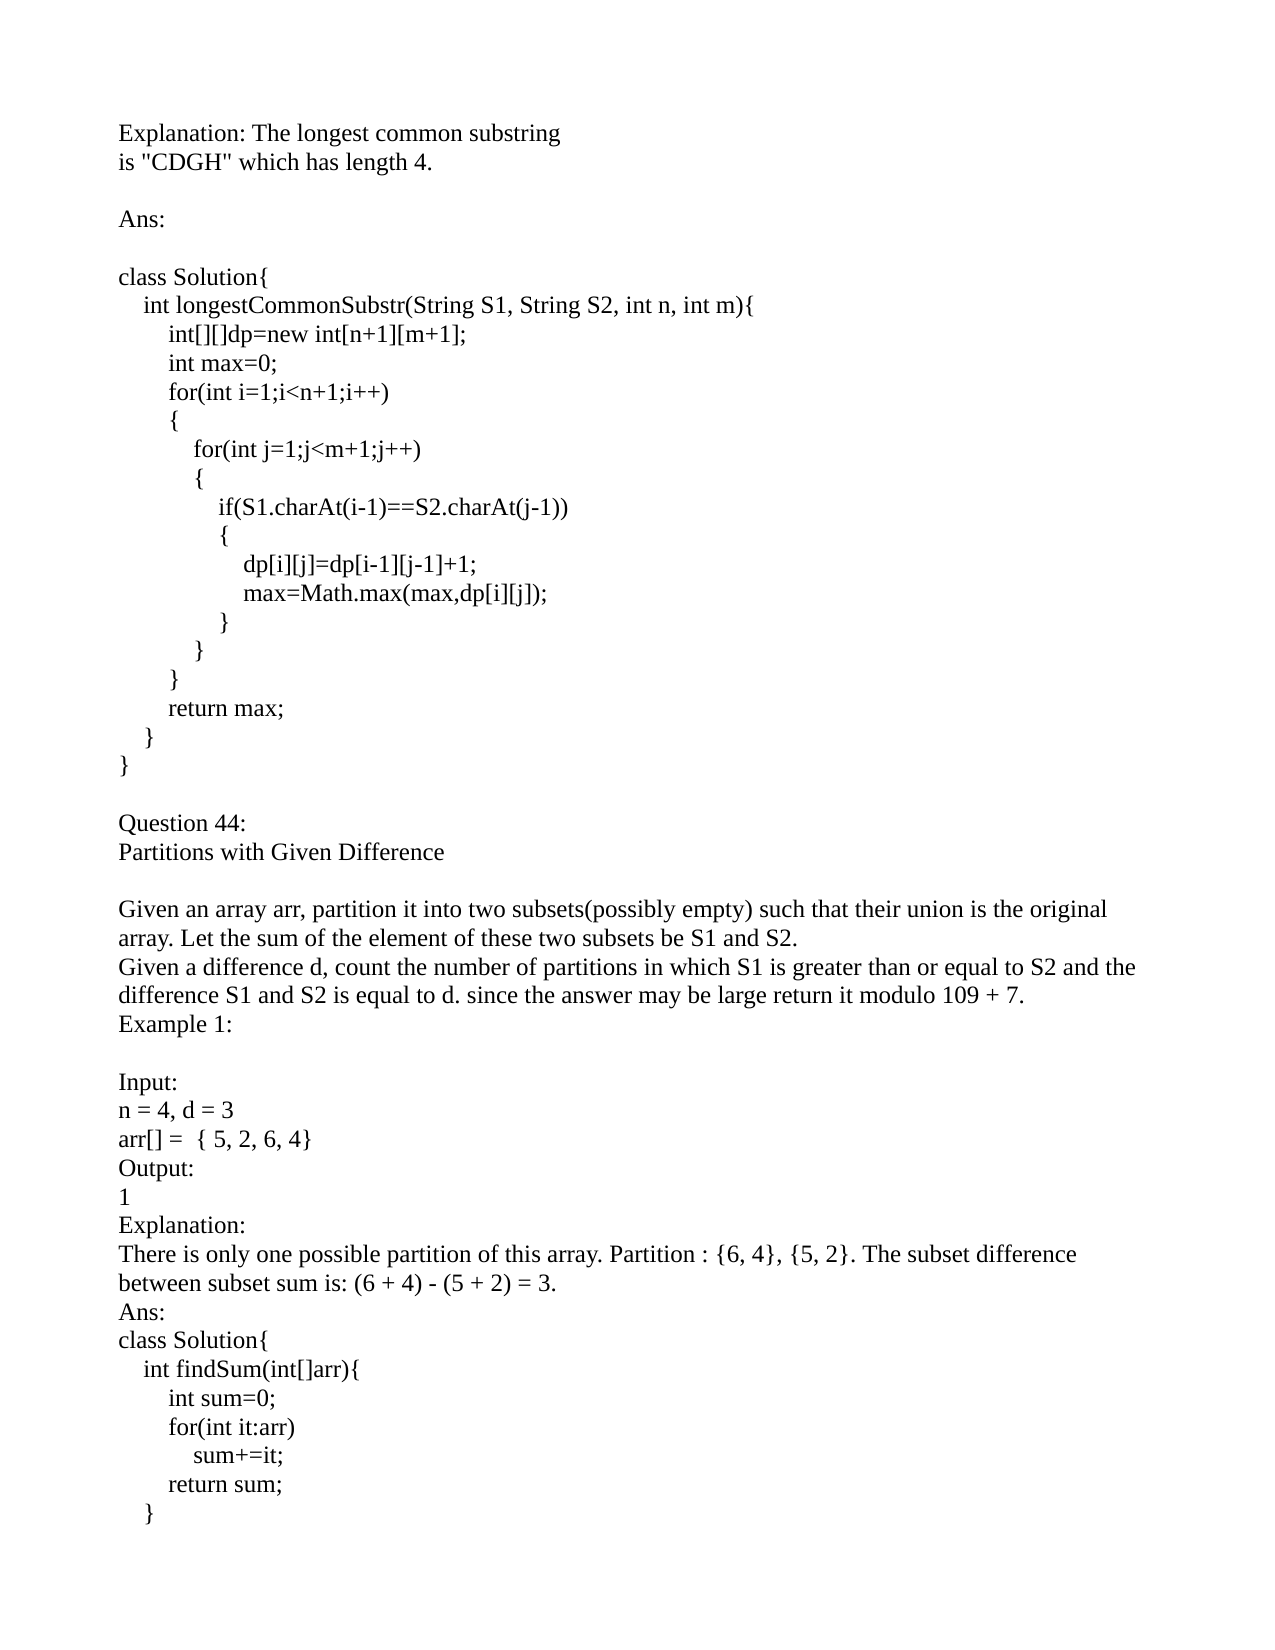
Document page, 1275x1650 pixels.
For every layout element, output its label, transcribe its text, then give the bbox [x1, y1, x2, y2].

text is "CDGH" which has length 4. [118, 147, 1157, 176]
text } [118, 664, 1157, 693]
text { [118, 521, 1157, 549]
text int max=0; [118, 348, 1157, 377]
text n = 4, d = 3 [118, 1096, 1157, 1124]
text } [118, 751, 1157, 779]
text Given a difference d, count the number of partitions in which S1 is greater than or equal to S2 and the difference S1 and S2 is equal to d. since the answer may be large return it modulo 109 + 7. [118, 952, 1157, 1009]
text for(int it:arr) [118, 1412, 1157, 1441]
text 1 [118, 1182, 1157, 1211]
text max=Math.max(max,dp[i][j]); [118, 578, 1157, 607]
text Output: [118, 1153, 1157, 1182]
text } [118, 1498, 1157, 1527]
text Explanation: [118, 1211, 1157, 1239]
text } [118, 607, 1157, 636]
text for(int i=1;i<n+1;i++) [118, 377, 1157, 406]
text Example 1: [118, 1009, 1157, 1038]
text Input: [118, 1067, 1157, 1096]
text return sum; [118, 1469, 1157, 1498]
text Partitions with Given Difference [118, 837, 1157, 866]
text class Solution{ [118, 262, 1157, 291]
text Ans: [118, 204, 1157, 233]
text Explanation: The longest common substring [118, 118, 1157, 147]
text class Solution{ [118, 1326, 1157, 1354]
text return max; [118, 693, 1157, 722]
text dp[i][j]=dp[i-1][j-1]+1; [118, 549, 1157, 578]
text } [118, 722, 1157, 751]
text int[][]dp=new int[n+1][m+1]; [118, 319, 1157, 348]
text int findSum(int[]arr){ [118, 1354, 1157, 1383]
text { [118, 406, 1157, 434]
text } [118, 636, 1157, 664]
text { [118, 463, 1157, 492]
text sum+=it; [118, 1441, 1157, 1469]
text Given an array arr, partition it into two subsets(possibly empty) such that their union is the original array. Let the sum of the element of these two subsets be S1 and S2. [118, 894, 1157, 952]
text if(S1.charAt(i-1)==S2.charAt(j-1)) [118, 492, 1157, 521]
text int sum=0; [118, 1383, 1157, 1412]
text Ans: [118, 1297, 1157, 1326]
text arr[] = { 5, 2, 6, 4} [118, 1124, 1157, 1153]
text int longestCommonSubstr(String S1, String S2, int n, int m){ [118, 291, 1157, 319]
text There is only one possible partition of this array. Partition : {6, 4}, {5, 2}. The subset difference between subset sum is: (6 + 4) - (5 + 2) = 3. [118, 1239, 1157, 1297]
text Question 44: [118, 808, 1157, 837]
text for(int j=1;j<m+1;j++) [118, 434, 1157, 463]
